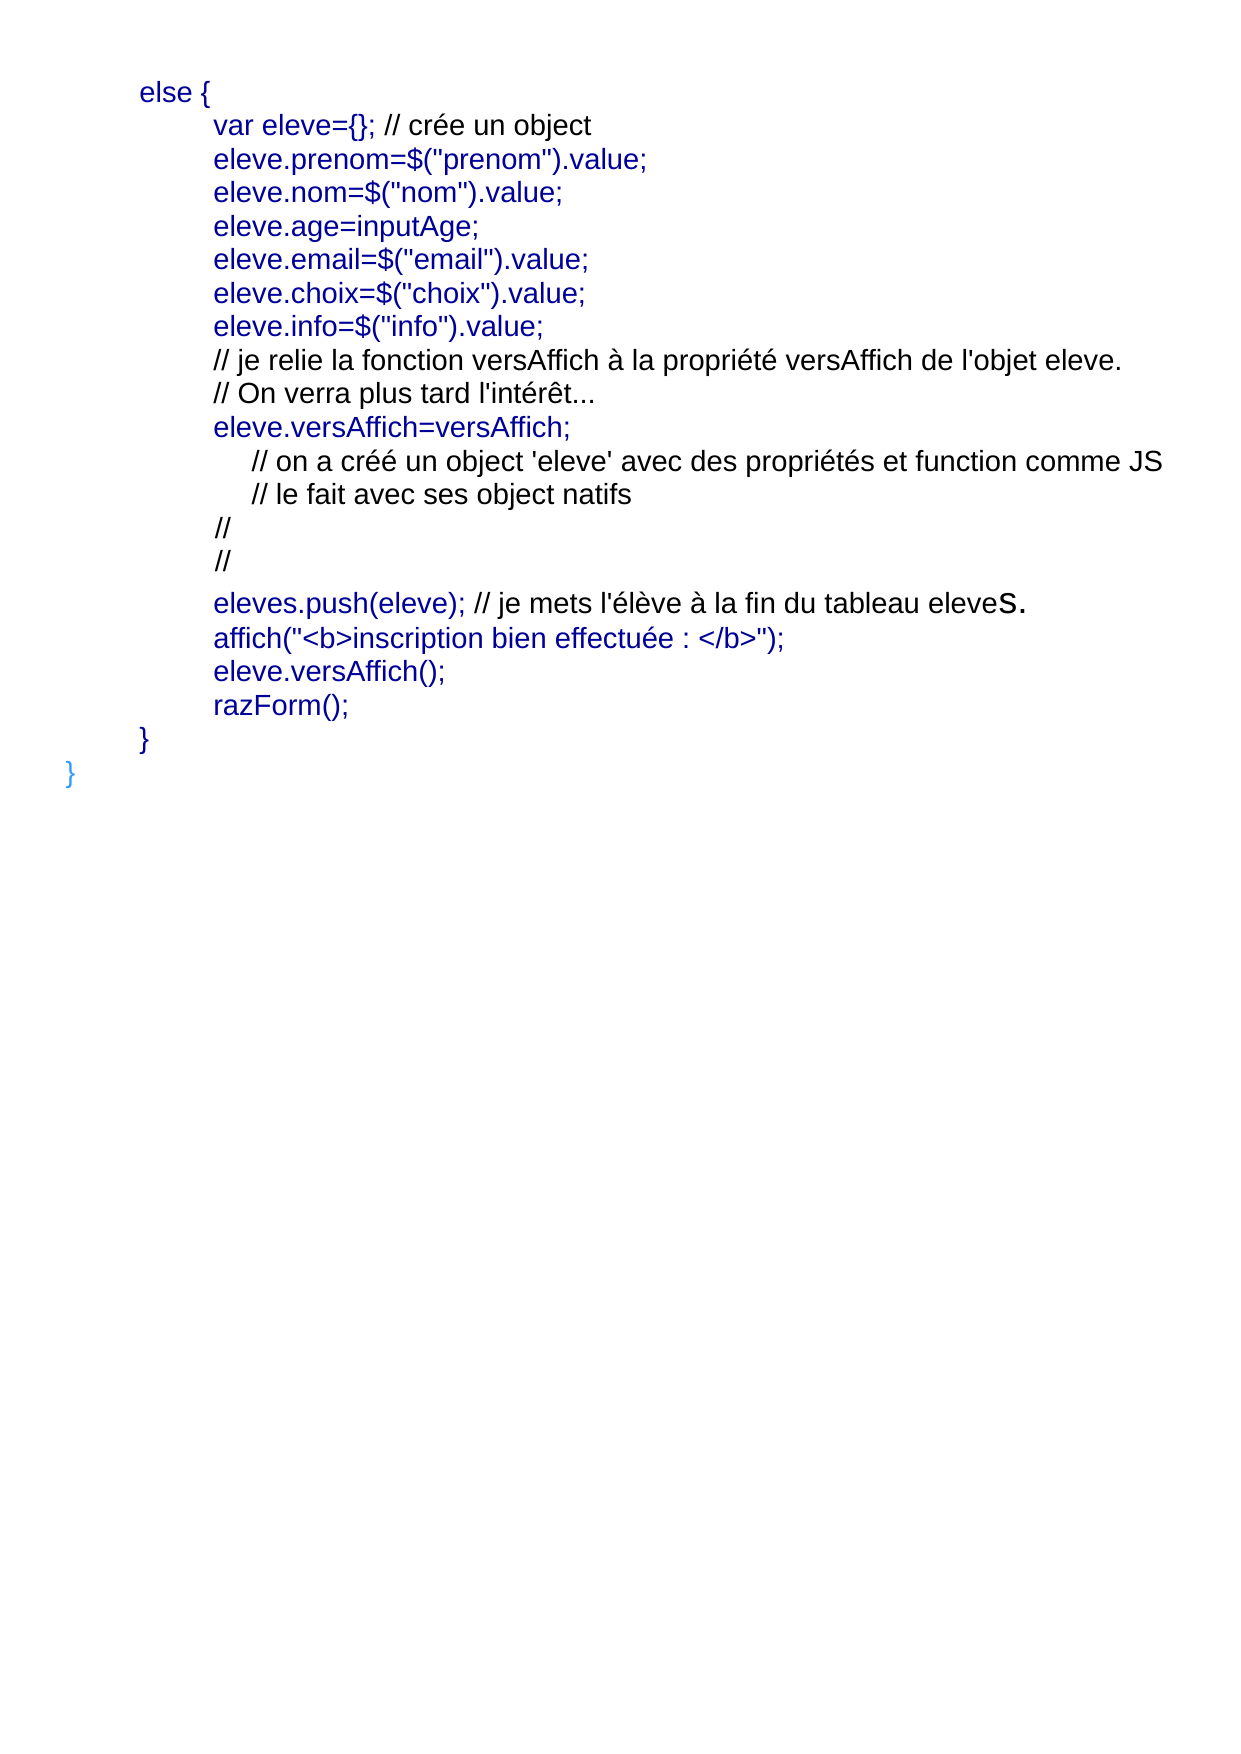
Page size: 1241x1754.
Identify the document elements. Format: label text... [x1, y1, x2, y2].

text eleve.choix=$("choix").value; [65, 276, 1193, 309]
text // [214, 544, 1193, 578]
text eleve.email=$("email").value; [65, 242, 1193, 276]
text eleve.versAffich(); [65, 654, 1193, 688]
text eleves.push(eleve); // je mets l'élève à la fin du tableau eleves. [65, 578, 1193, 621]
text // [214, 511, 1193, 544]
text // le fait avec ses object natifs [251, 477, 1193, 511]
text affich("<b>inscription bien effectuée : </b>"); [65, 621, 1193, 654]
text // on a créé un object 'eleve' avec des propriétés et function comme JS [251, 444, 1193, 477]
text razForm(); [65, 688, 1193, 722]
text eleve.versAffich=versAffich; [65, 410, 1193, 444]
text // On verra plus tard l'intérêt... [65, 377, 1193, 410]
text var eleve={}; // crée un object [65, 108, 1193, 142]
text eleve.nom=$("nom").value; [65, 175, 1193, 209]
text eleve.age=inputAge; [65, 209, 1193, 242]
text eleve.prenom=$("prenom").value; [65, 142, 1193, 175]
text else { [65, 75, 1193, 108]
text } [65, 755, 1193, 789]
text // je relie la fonction versAffich à la propriété versAffich de l'objet eleve. [65, 343, 1193, 377]
text } [65, 722, 1193, 755]
text eleve.info=$("info").value; [65, 309, 1193, 343]
